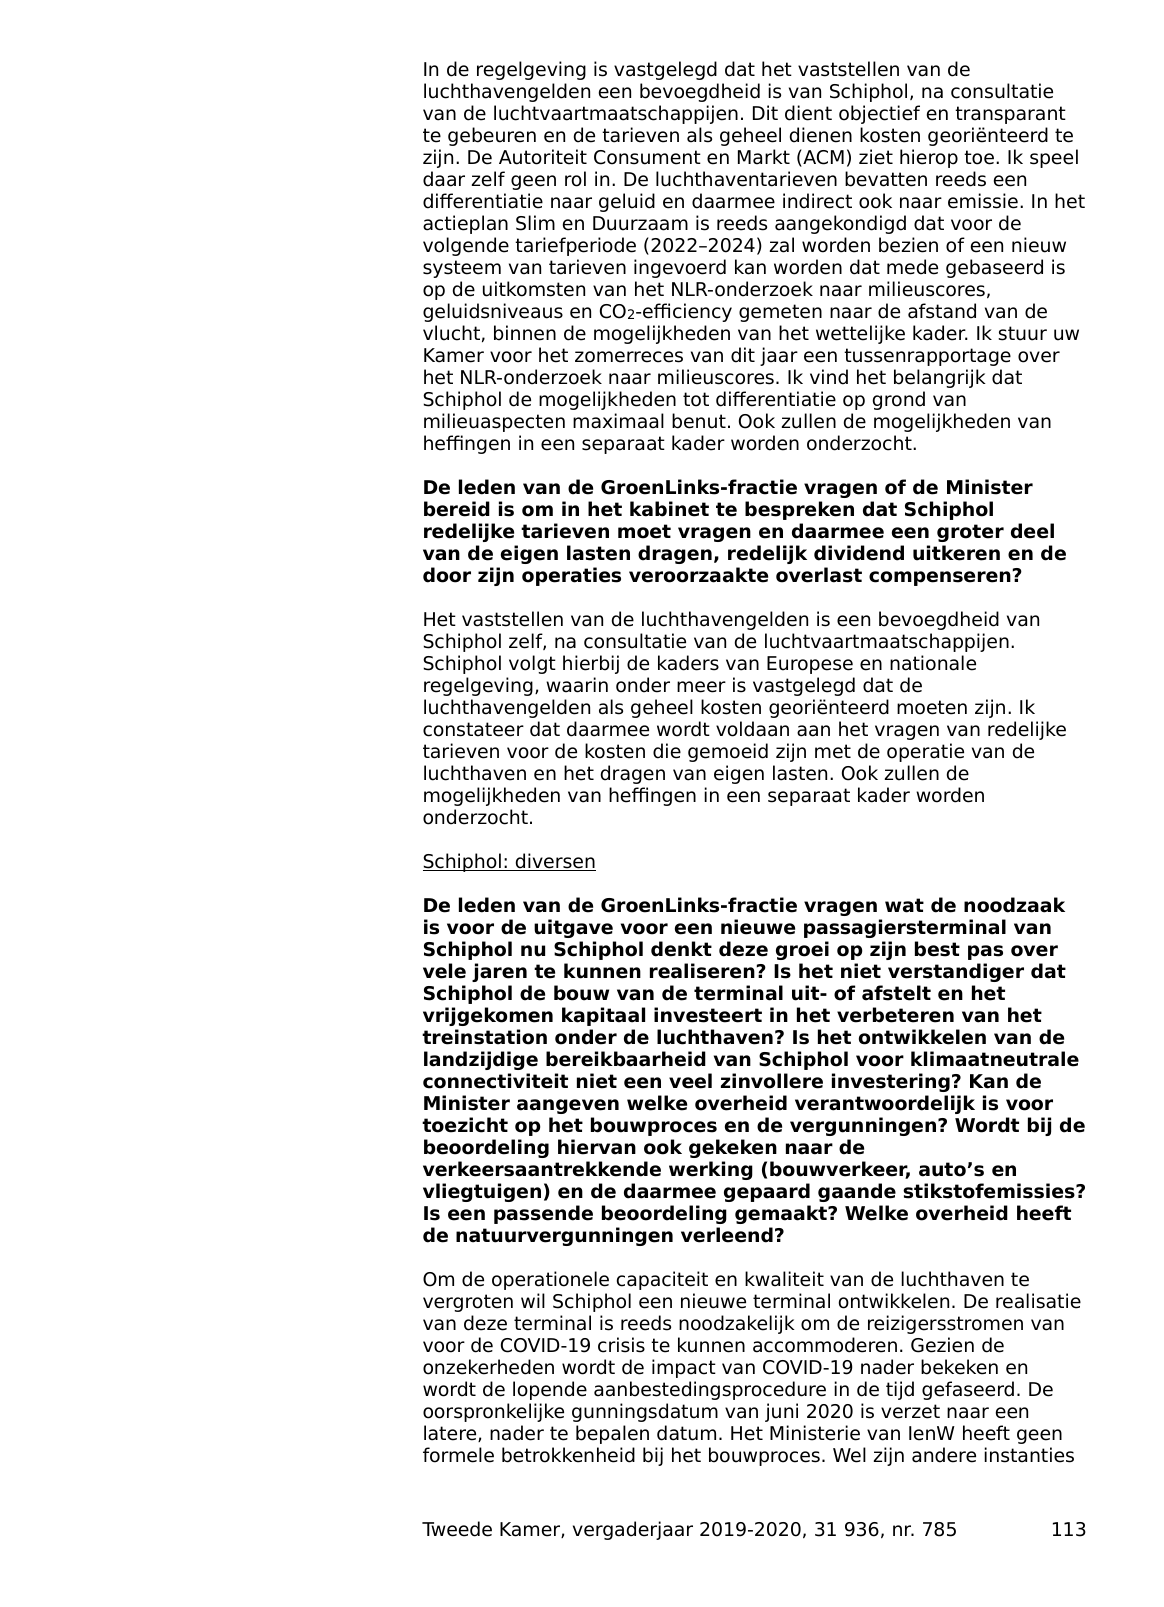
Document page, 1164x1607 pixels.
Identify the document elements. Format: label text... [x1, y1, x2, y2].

text De leden van de GroenLinks-fractie vragen wat de noodzaak is voor de uitgave voor een nieuwe passagiersterminal van Schiphol nu Schiphol denkt deze groei op zijn best pas over vele jaren te kunnen realiseren? Is het niet verstandiger dat Schiphol de bouw van de terminal uit- of afstelt en het vrijgekomen kapitaal investeert in het verbeteren van het treinstation onder de luchthaven? Is het ontwikkelen van de landzijdige bereikbaarheid van Schiphol voor klimaatneutrale connectiviteit niet een veel zinvollere investering? Kan de Minister aangeven welke overheid verantwoordelijk is voor toezicht op het bouwproces en de vergunningen? Wordt bij de beoordeling hiervan ook gekeken naar de verkeersaantrekkende werking (bouwverkeer, auto’s en vliegtuigen) en de daarmee gepaard gaande stikstofemissies? Is een passende beoordeling gemaakt? Welke overheid heeft de natuurvergunningen verleend? [422, 895, 1087, 1247]
text Het vaststellen van de luchthavengelden is een bevoegdheid van Schiphol zelf, na consultatie van de luchtvaartmaatschappijen. Schiphol volgt hierbij de kaders van Europese en nationale regelgeving, waarin onder meer is vastgelegd dat de luchthavengelden als geheel kosten georiënteerd moeten zijn. Ik constateer dat daarmee wordt voldaan aan het vragen van redelijke tarieven voor de kosten die gemoeid zijn met de operatie van de luchthaven en het dragen van eigen lasten. Ook zullen de mogelijkheden van heffingen in een separaat kader worden onderzocht. [422, 609, 1087, 829]
text In de regelgeving is vastgelegd dat het vaststellen van de luchthavengelden een bevoegdheid is van Schiphol, na consultatie van de luchtvaartmaatschappijen. Dit dient objectief en transparant te gebeuren en de tarieven als geheel dienen kosten georiënteerd te zijn. De Autoriteit Consument en Markt (ACM) ziet hierop toe. Ik speel daar zelf geen rol in. De luchthaventarieven bevatten reeds een differentiatie naar geluid en daarmee indirect ook naar emissie. In het actieplan Slim en Duurzaam is reeds aangekondigd dat voor de volgende tariefperiode (2022–2024) zal worden bezien of een nieuw systeem van tarieven ingevoerd kan worden dat mede gebaseerd is op de uitkomsten van het NLR-onderzoek naar milieuscores, geluidsniveaus en CO2-efficiency gemeten naar de afstand van de vlucht, binnen de mogelijkheden van het wettelijke kader. Ik stuur uw Kamer voor het zomerreces van dit jaar een tussenrapportage over het NLR-onderzoek naar milieuscores. Ik vind het belangrijk dat Schiphol de mogelijkheden tot differentiatie op grond van milieuaspecten maximaal benut. Ook zullen de mogelijkheden van heffingen in een separaat kader worden onderzocht. [422, 59, 1087, 455]
text De leden van de GroenLinks-fractie vragen of de Minister bereid is om in het kabinet te bespreken dat Schiphol redelijke tarieven moet vragen en daarmee een groter deel van de eigen lasten dragen, redelijk dividend uitkeren en de door zijn operaties veroorzaakte overlast compenseren? [422, 477, 1087, 587]
subtitle Schiphol: diversen [422, 851, 1087, 873]
text Om de operationele capaciteit en kwaliteit van de luchthaven te vergroten wil Schiphol een nieuwe terminal ontwikkelen. De realisatie van deze terminal is reeds noodzakelijk om de reizigersstromen van voor de COVID-19 crisis te kunnen accommoderen. Gezien de onzekerheden wordt de impact van COVID-19 nader bekeken en wordt de lopende aanbestedingsprocedure in de tijd gefaseerd. De oorspronkelijke gunningsdatum van juni 2020 is verzet naar een latere, nader te bepalen datum. Het Ministerie van IenW heeft geen formele betrokkenheid bij het bouwproces. Wel zijn andere instanties [422, 1269, 1087, 1467]
